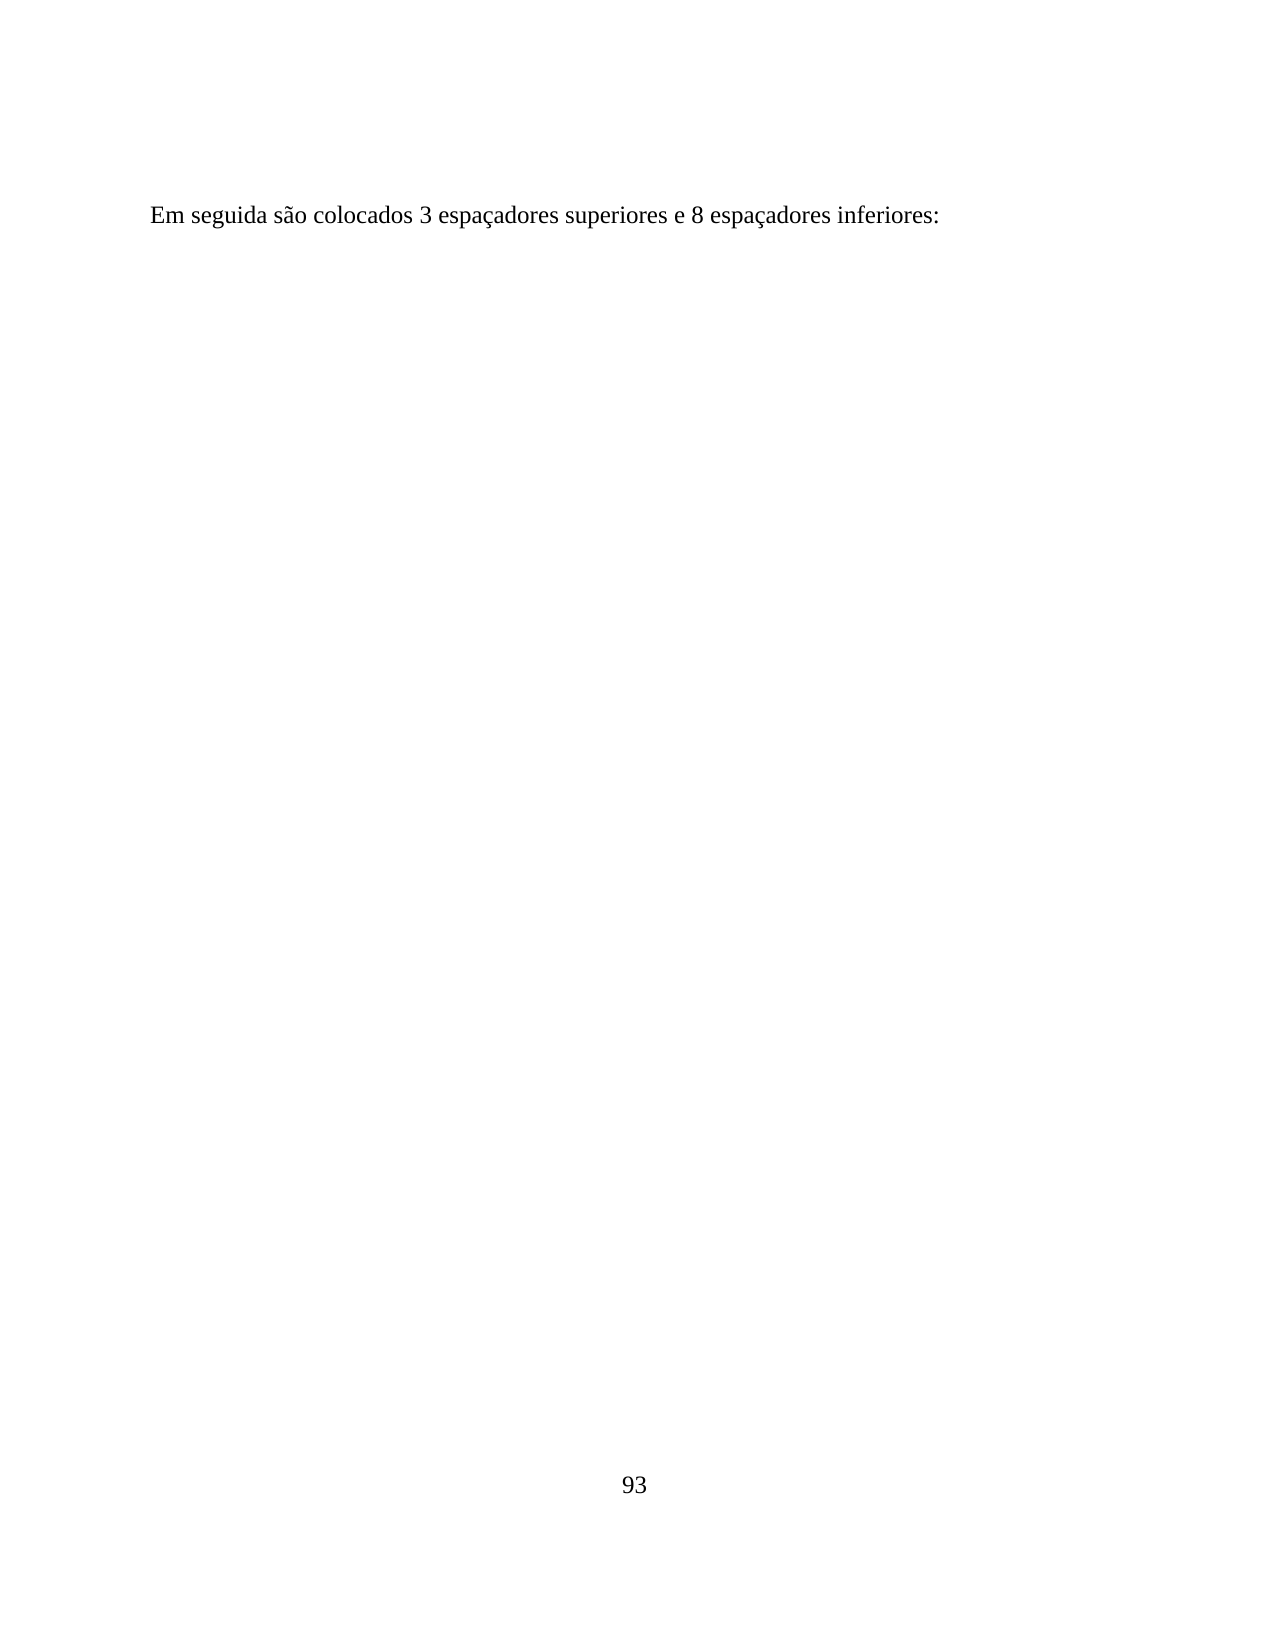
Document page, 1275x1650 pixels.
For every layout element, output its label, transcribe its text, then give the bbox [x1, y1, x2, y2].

text Em seguida são colocados 3 espaçadores superiores e 8 espaçadores inferiores: [150, 200, 1125, 229]
